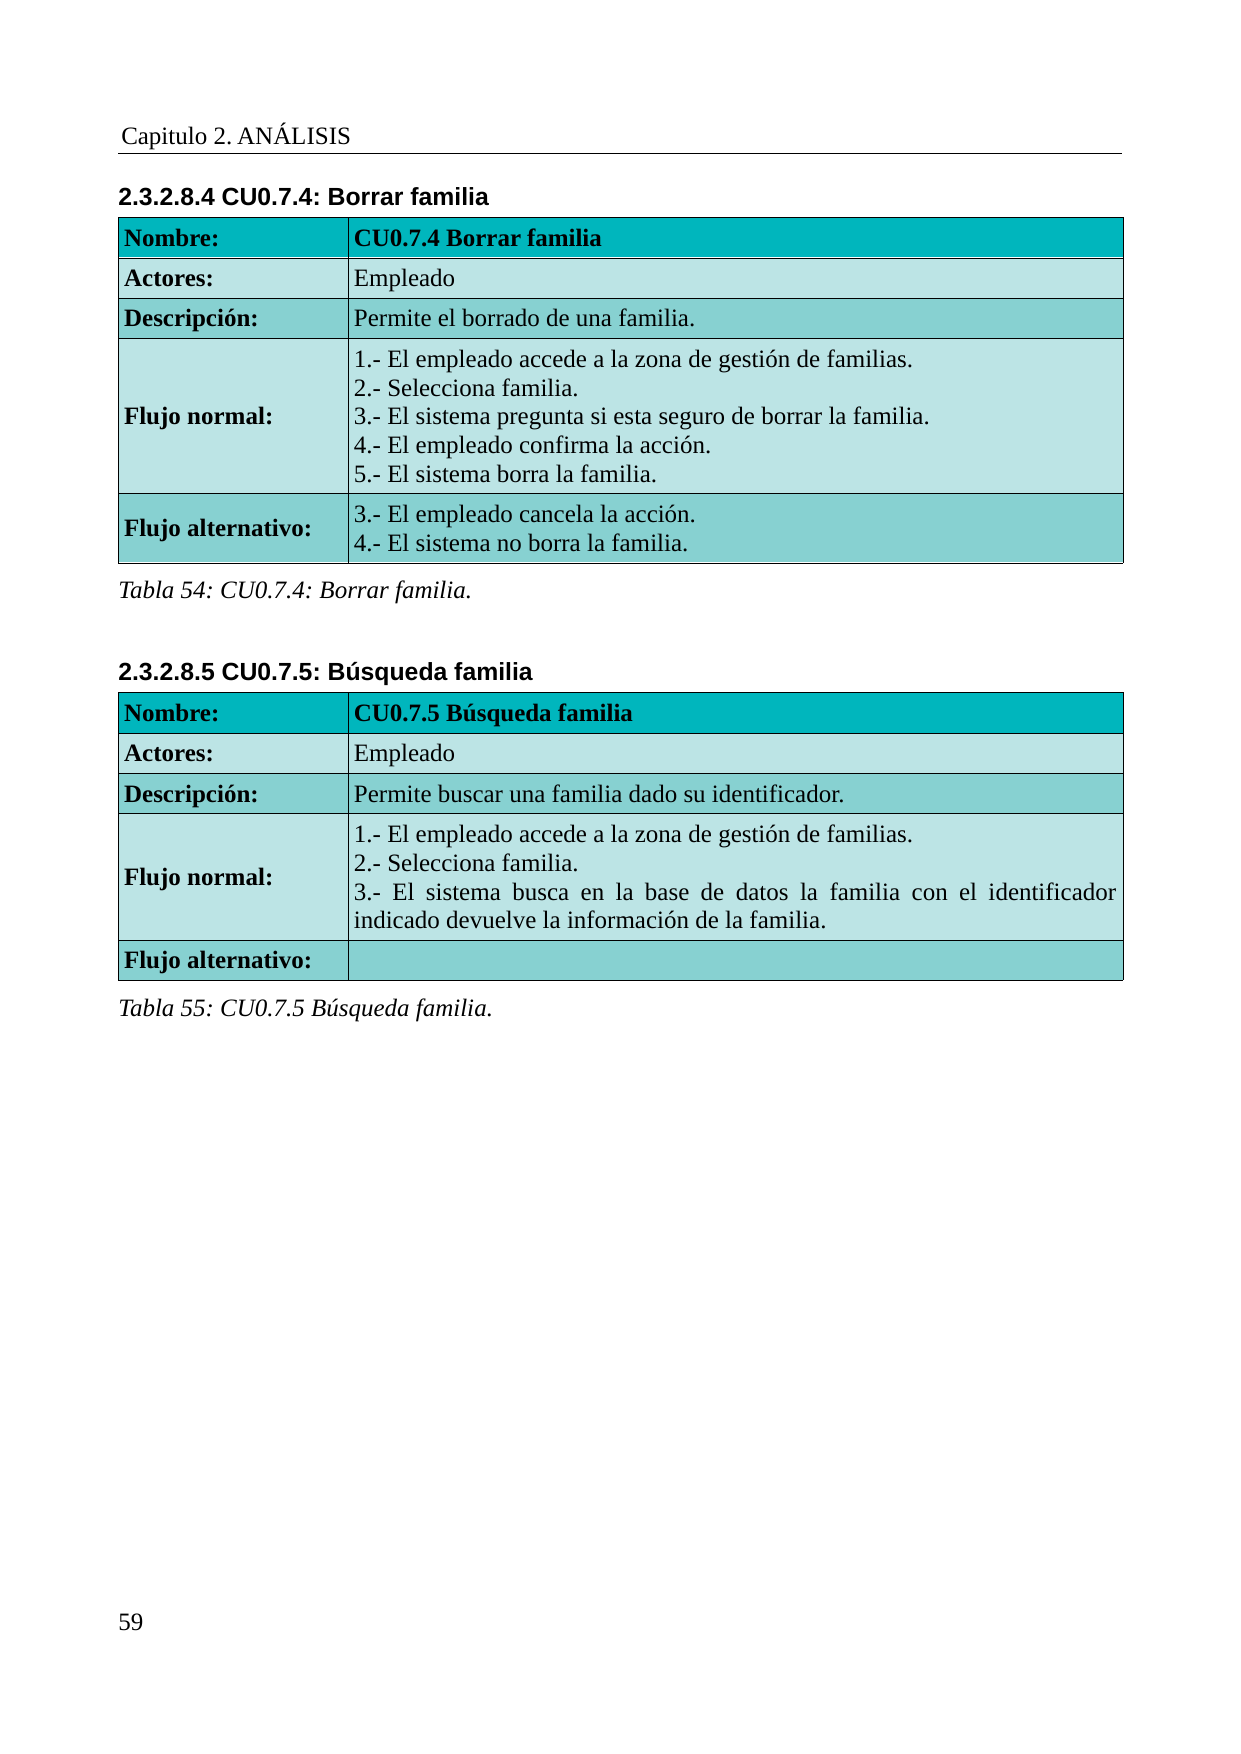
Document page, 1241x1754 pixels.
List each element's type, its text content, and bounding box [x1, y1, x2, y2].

table_cell Actores: [119, 259, 348, 298]
table_cell 1.- El empleado accede a la zona de gestión de familias. 2.- Selecciona familia. 3.- El sistema busca en la base de datos la familia con el identificador indicado devuelve la información de la familia. [349, 814, 1123, 940]
table_header Nombre: [119, 218, 348, 257]
table_cell Descripción: [119, 299, 348, 338]
table_cell Actores: [119, 734, 348, 773]
table_cell Permite buscar una familia dado su identificador. [349, 774, 1123, 813]
table_cell 3.- El empleado cancela la acción. 4.- El sistema no borra la familia. [349, 494, 1123, 562]
table_cell Flujo alternativo: [119, 941, 348, 980]
text Tabla 55: CU0.7.5 Búsqueda familia. [118, 993, 1122, 1021]
text Tabla 54: CU0.7.4: Borrar familia. [118, 575, 1122, 604]
table_cell Empleado [349, 259, 1123, 298]
table_cell Descripción: [119, 774, 348, 813]
table_cell Flujo normal: [119, 814, 348, 940]
table_header CU0.7.4 Borrar familia [349, 218, 1123, 257]
table_cell Empleado [349, 734, 1123, 773]
table_header CU0.7.5 Búsqueda familia [349, 693, 1123, 733]
subtitle 2.3.2.8.4 CU0.7.4: Borrar familia [118, 182, 1122, 211]
table_cell Flujo normal: [119, 339, 348, 493]
table_header Nombre: [119, 693, 348, 733]
table_cell 1.- El empleado accede a la zona de gestión de familias. 2.- Selecciona familia. 3.- El sistema pregunta si esta seguro de borrar la familia. 4.- El empleado confirma la acción. 5.- El sistema borra la familia. [349, 339, 1123, 493]
table_cell Permite el borrado de una familia. [349, 299, 1123, 338]
subtitle 2.3.2.8.5 CU0.7.5: Búsqueda familia [118, 657, 1122, 686]
table_cell [349, 941, 1123, 980]
table_cell Flujo alternativo: [119, 494, 348, 562]
